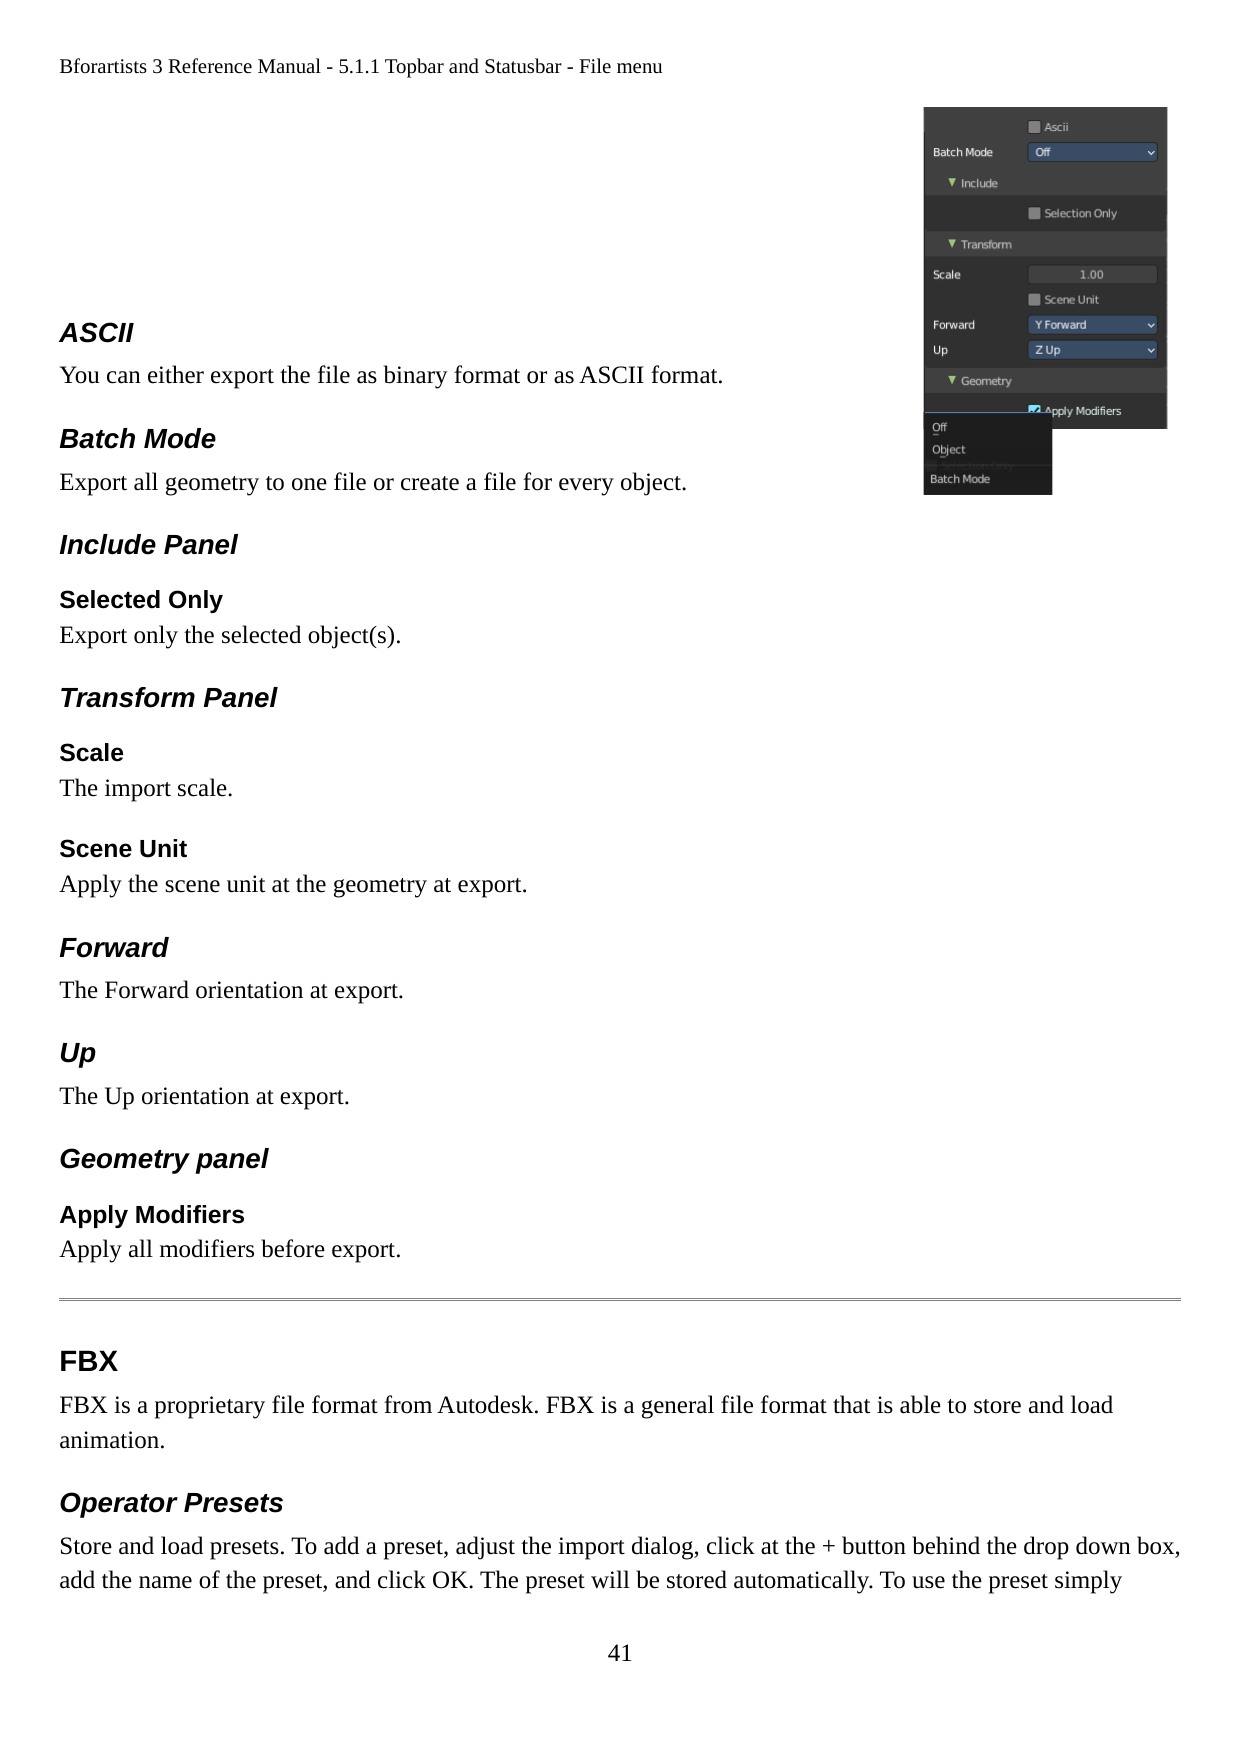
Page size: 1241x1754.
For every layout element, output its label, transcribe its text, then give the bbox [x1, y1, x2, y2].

text The Forward orientation at export. [59, 975, 1181, 1004]
text You can either export the file as binary format or as ASCII format. [59, 361, 923, 389]
subtitle Selected Only [59, 585, 1181, 613]
subtitle Batch Mode [59, 422, 923, 454]
subtitle Transform Panel [59, 681, 1181, 713]
text Export only the selected object(s). [59, 620, 1181, 648]
subtitle Forward [59, 931, 1181, 963]
subtitle [1053, 422, 1181, 454]
text Store and load presets. To add a preset, adjust the import dialog, click at the + button behind the drop down box, add the name of the preset, and click OK. The preset will be stored automatically. To use the preset simply [59, 1531, 1181, 1594]
text The import scale. [59, 773, 1181, 802]
text Apply all modifiers before export. [59, 1234, 1181, 1263]
text Export all geometry to one file or create a file for every object. [59, 467, 923, 495]
text Apply the scene unit at the geometry at export. [59, 869, 1181, 898]
subtitle Apply Modifiers [59, 1200, 1181, 1228]
text FBX is a proprietary file format from Autodesk. FBX is a general file format that is able to store and load animation. [59, 1391, 1181, 1454]
subtitle Operator Presets [59, 1487, 1181, 1518]
subtitle Include Panel [59, 528, 1181, 560]
text [1053, 467, 1181, 495]
subtitle Up [59, 1037, 1181, 1069]
subtitle ASCII [59, 316, 923, 348]
text The Up orientation at export. [59, 1081, 1181, 1110]
subtitle FBX [59, 1344, 1181, 1378]
subtitle Scene Unit [59, 834, 1181, 863]
subtitle Scale [59, 738, 1181, 767]
subtitle [1168, 316, 1181, 348]
subtitle Geometry panel [59, 1143, 1181, 1175]
picture [923, 107, 1168, 495]
